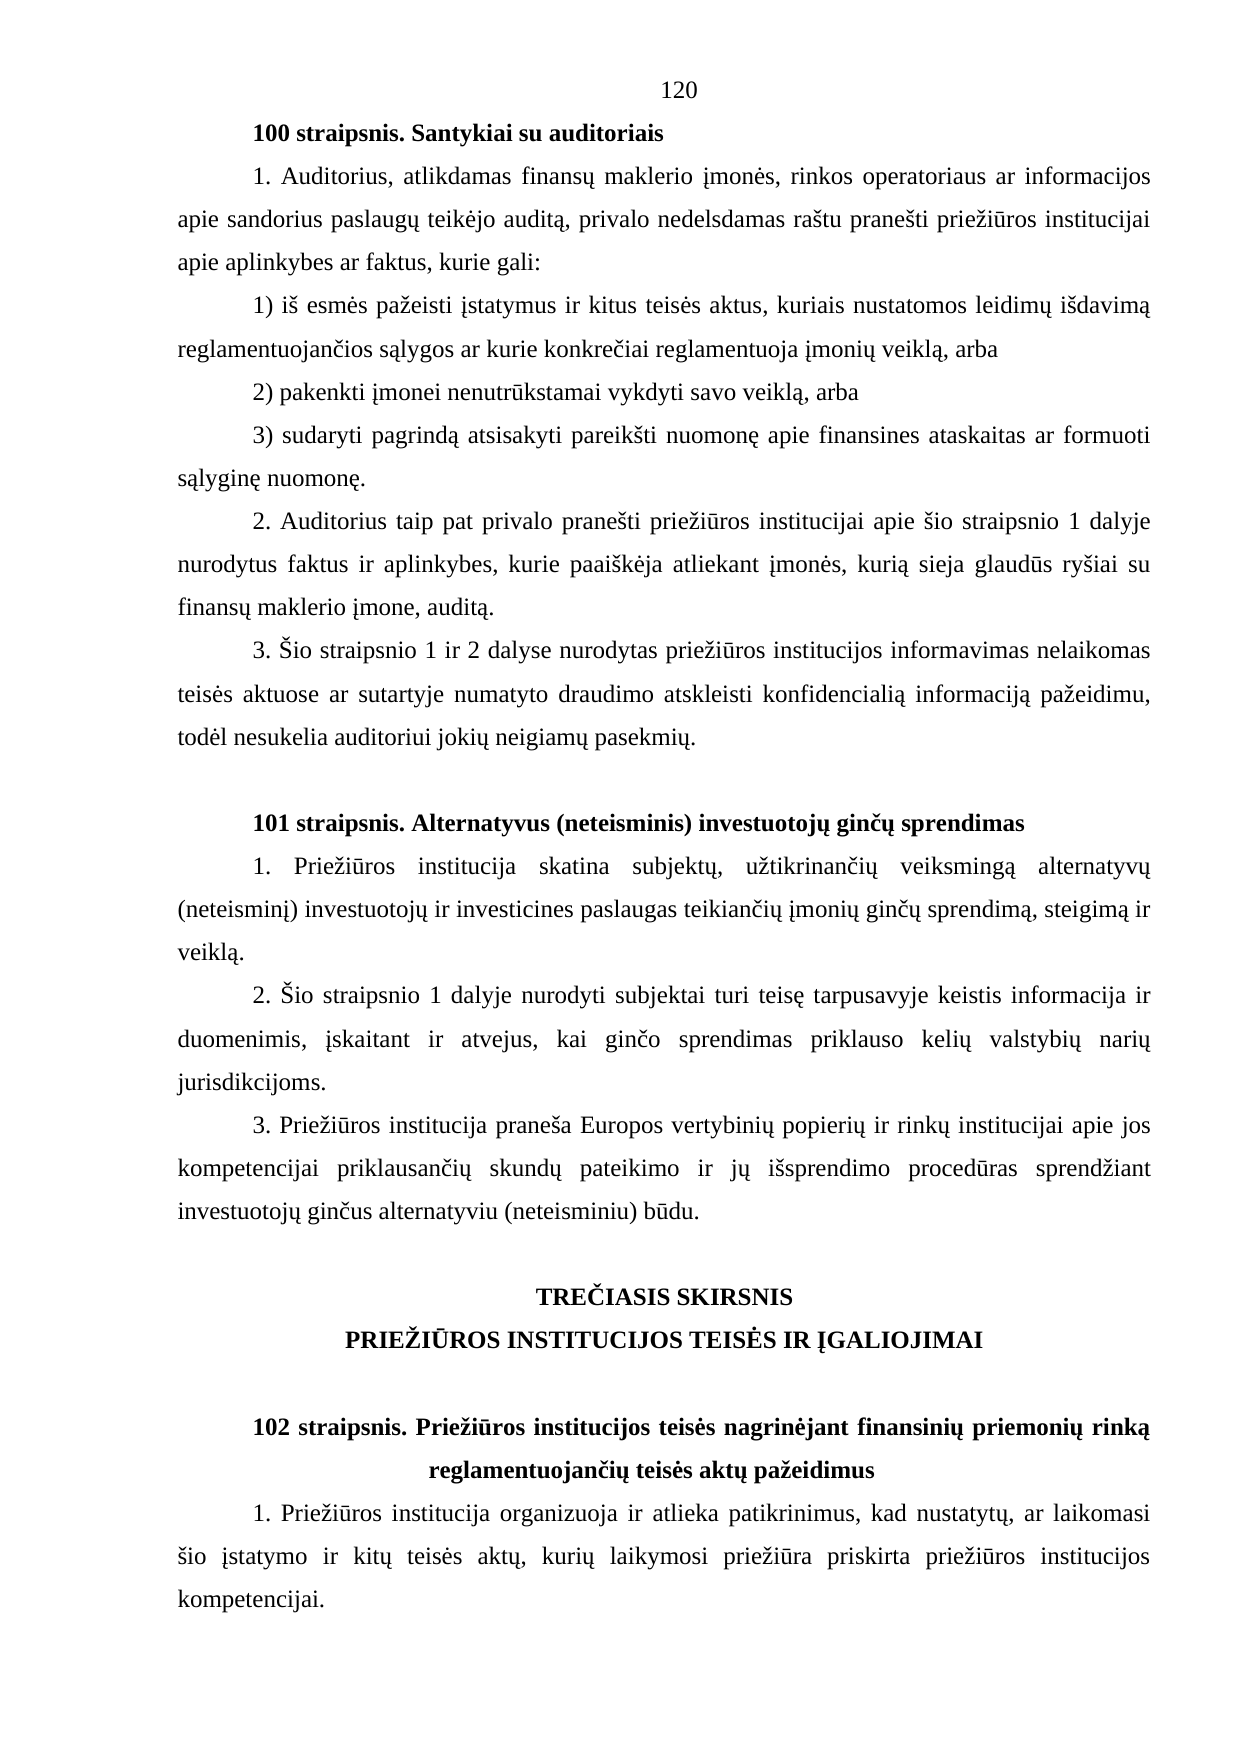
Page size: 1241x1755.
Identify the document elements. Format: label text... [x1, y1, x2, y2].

text 100 straipsnis. Santykiai su auditoriais [177, 118, 1152, 147]
text 102 straipsnis. Priežiūros institucijos teisės nagrinėjant finansinių priemonių rinką reglamentuojančių teisės aktų pažeidimus [252, 1412, 1152, 1484]
text 1. Priežiūros institucija organizuoja ir atlieka patikrinimus, kad nustatytų, ar laikomasi šio įstatymo ir kitų teisės aktų, kurių laikymosi priežiūra priskirta priežiūros institucijos kompetencijai. [177, 1498, 1152, 1613]
text 3. Šio straipsnio 1 ir 2 dalyse nurodytas priežiūros institucijos informavimas nelaikomas teisės aktuose ar sutartyje numatyto draudimo atskleisti konfidencialią informaciją pažeidimu, todėl nesukelia auditoriui jokių neigiamų pasekmių. [177, 636, 1152, 751]
text 101 straipsnis. Alternatyvus (neteisminis) investuotojų ginčų sprendimas [177, 808, 1152, 837]
text 2. Šio straipsnio 1 dalyje nurodyti subjektai turi teisę tarpusavyje keistis informacija ir duomenimis, įskaitant ir atvejus, kai ginčo sprendimas priklauso kelių valstybių narių jurisdikcijoms. [177, 981, 1152, 1096]
text 2) pakenkti įmonei nenutrūkstamai vykdyti savo veiklą, arba [177, 377, 1152, 406]
text 2. Auditorius taip pat privalo pranešti priežiūros institucijai apie šio straipsnio 1 dalyje nurodytus faktus ir aplinkybes, kurie paaiškėja atliekant įmonės, kurią sieja glaudūs ryšiai su finansų maklerio įmone, auditą. [177, 506, 1152, 621]
text 3) sudaryti pagrindą atsisakyti pareikšti nuomonę apie finansines ataskaitas ar formuoti sąlyginę nuomonę. [177, 420, 1152, 492]
text 1) iš esmės pažeisti įstatymus ir kitus teisės aktus, kuriais nustatomos leidimų išdavimą reglamentuojančios sąlygos ar kurie konkrečiai reglamentuoja įmonių veiklą, arba [177, 291, 1152, 362]
text 1. Auditorius, atlikdamas finansų maklerio įmonės, rinkos operatoriaus ar informacijos apie sandorius paslaugų teikėjo auditą, privalo nedelsdamas raštu pranešti priežiūros institucijai apie aplinkybes ar faktus, kurie gali: [177, 161, 1152, 276]
text 1. Priežiūros institucija skatina subjektų, užtikrinančių veiksmingą alternatyvų (neteisminį) investuotojų ir investicines paslaugas teikiančių įmonių ginčų sprendimą, steigimą ir veiklą. [177, 851, 1152, 966]
text 3. Priežiūros institucija praneša Europos vertybinių popierių ir rinkų institucijai apie jos kompetencijai priklausančių skundų pateikimo ir jų išsprendimo procedūras sprendžiant investuotojų ginčus alternatyviu (neteisminiu) būdu. [177, 1110, 1152, 1225]
text PRIEŽIŪROS INSTITUCIJOS TEISĖS IR ĮGALIOJIMAI [177, 1326, 1152, 1354]
text TREČIASIS SKIRSNIS [177, 1282, 1152, 1311]
